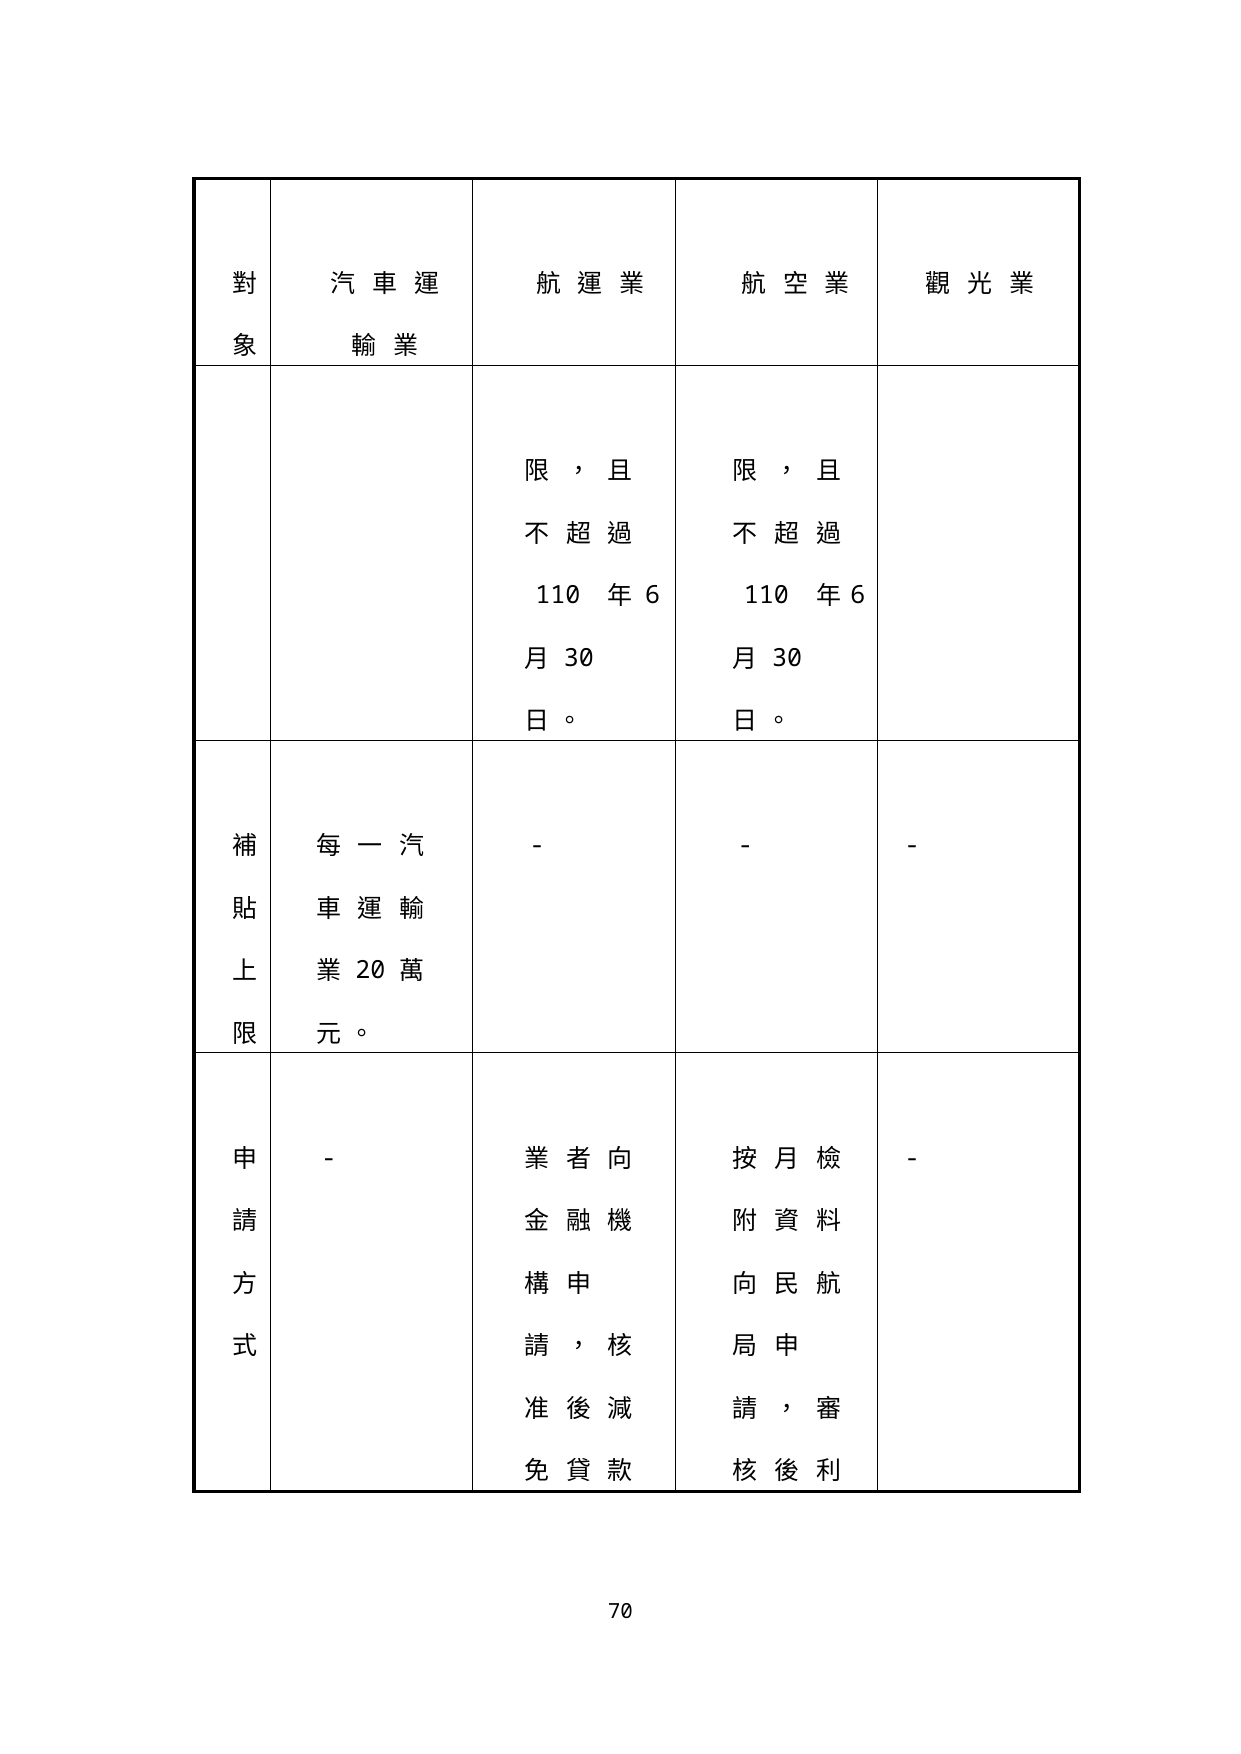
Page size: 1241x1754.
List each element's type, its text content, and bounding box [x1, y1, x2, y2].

table_cell [271, 366, 472, 740]
table_header 航運業 [473, 180, 675, 365]
table_cell 限，且不超過110年6月30日。 [473, 366, 675, 740]
table_cell 每一汽車運輸業20萬元。 [271, 741, 472, 1052]
table_header 汽車運輸業 [271, 180, 472, 365]
table_cell - [878, 1053, 1078, 1490]
table_cell 按月檢附資料向民航局申請，審核後利 [676, 1053, 877, 1490]
table_cell - [271, 1053, 472, 1490]
table_cell [196, 366, 270, 740]
table_header 航空業 [676, 180, 877, 365]
table_cell 補貼上限 [196, 741, 270, 1052]
table_header 對象 [196, 180, 270, 365]
table_cell [878, 366, 1078, 740]
table_header 觀光業 [878, 180, 1078, 365]
table_cell - [676, 741, 877, 1052]
table_cell 限，且不超過110年6月30日。 [676, 366, 877, 740]
table_cell 申請方式 [196, 1053, 270, 1490]
table_cell 業者向金融機構申請，核准後減免貸款 [473, 1053, 675, 1490]
table_cell - [473, 741, 675, 1052]
table_cell - [878, 741, 1078, 1052]
